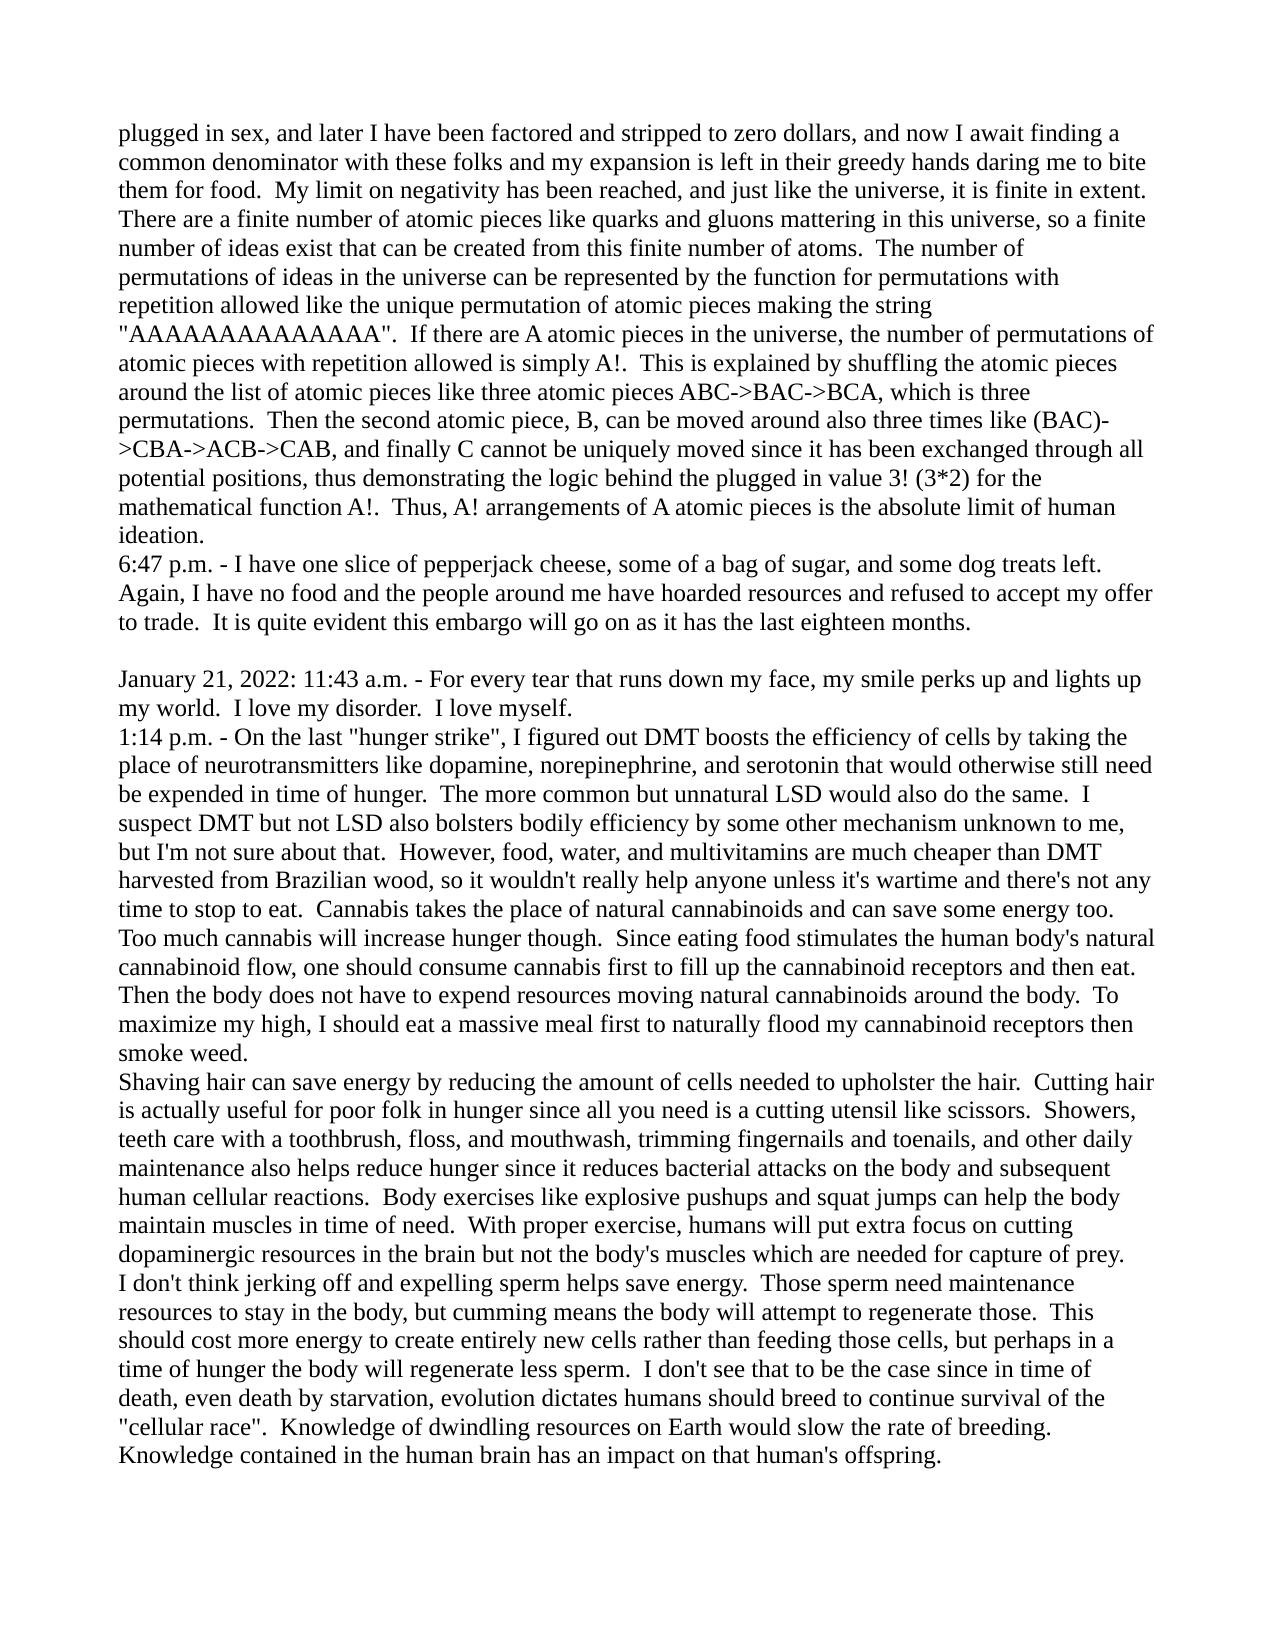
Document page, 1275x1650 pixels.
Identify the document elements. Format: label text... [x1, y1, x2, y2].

text I don't think jerking off and expelling sperm helps save energy. Those sperm need maintenance resources to stay in the body, but cumming means the body will attempt to regenerate those. This should cost more energy to create entirely new cells rather than feeding those cells, but perhaps in a time of hunger the body will regenerate less sperm. I don't see that to be the case since in time of death, even death by starvation, evolution dictates humans should breed to continue survival of the "cellular race". Knowledge of dwindling resources on Earth would slow the rate of breeding. Knowledge contained in the human brain has an impact on that human's offspring. [118, 1268, 1157, 1469]
text plugged in sex, and later I have been factored and stripped to zero dollars, and now I await finding a common denominator with these folks and my expansion is left in their greedy hands daring me to bite them for food. My limit on negativity has been reached, and just like the universe, it is finite in extent. There are a finite number of atomic pieces like quarks and gluons mattering in this universe, so a finite number of ideas exist that can be created from this finite number of atoms. The number of permutations of ideas in the universe can be represented by the function for permutations with repetition allowed like the unique permutation of atomic pieces making the string "AAAAAAAAAAAAAA". If there are A atomic pieces in the universe, the number of permutations of atomic pieces with repetition allowed is simply A!. This is explained by shuffling the atomic pieces around the list of atomic pieces like three atomic pieces ABC->BAC->BCA, which is three permutations. Then the second atomic piece, B, can be moved around also three times like (BAC)->CBA->ACB->CAB, and finally C cannot be uniquely moved since it has been exchanged through all potential positions, thus demonstrating the logic behind the plugged in value 3! (3*2) for the mathematical function A!. Thus, A! arrangements of A atomic pieces is the absolute limit of human ideation. [118, 118, 1157, 549]
text Shaving hair can save energy by reducing the amount of cells needed to upholster the hair. Cutting hair is actually useful for poor folk in hunger since all you need is a cutting utensil like scissors. Showers, teeth care with a toothbrush, floss, and mouthwash, trimming fingernails and toenails, and other daily maintenance also helps reduce hunger since it reduces bacterial attacks on the body and subsequent human cellular reactions. Body exercises like explosive pushups and squat jumps can help the body maintain muscles in time of need. With proper exercise, humans will put extra focus on cutting dopaminergic resources in the brain but not the body's muscles which are needed for capture of prey. [118, 1067, 1157, 1268]
text 1:14 p.m. - On the last "hunger strike", I figured out DMT boosts the efficiency of cells by taking the place of neurotransmitters like dopamine, norepinephrine, and serotonin that would otherwise still need be expended in time of hunger. The more common but unnatural LSD would also do the same. I suspect DMT but not LSD also bolsters bodily efficiency by some other mechanism unknown to me, but I'm not sure about that. However, food, water, and multivitamins are much cheaper than DMT harvested from Brazilian wood, so it wouldn't really help anyone unless it's wartime and there's not any time to stop to eat. Cannabis takes the place of natural cannabinoids and can save some energy too. Too much cannabis will increase hunger though. Since eating food stimulates the human body's natural cannabinoid flow, one should consume cannabis first to fill up the cannabinoid receptors and then eat. Then the body does not have to expend resources moving natural cannabinoids around the body. To maximize my high, I should eat a massive meal first to naturally flood my cannabinoid receptors then smoke weed. [118, 722, 1157, 1067]
text January 21, 2022: 11:43 a.m. - For every tear that runs down my face, my smile perks up and lights up my world. I love my disorder. I love myself. [118, 664, 1157, 722]
text 6:47 p.m. - I have one slice of pepperjack cheese, some of a bag of sugar, and some dog treats left. Again, I have no food and the people around me have hoarded resources and refused to accept my offer to trade. It is quite evident this embargo will go on as it has the last eighteen months. [118, 549, 1157, 636]
